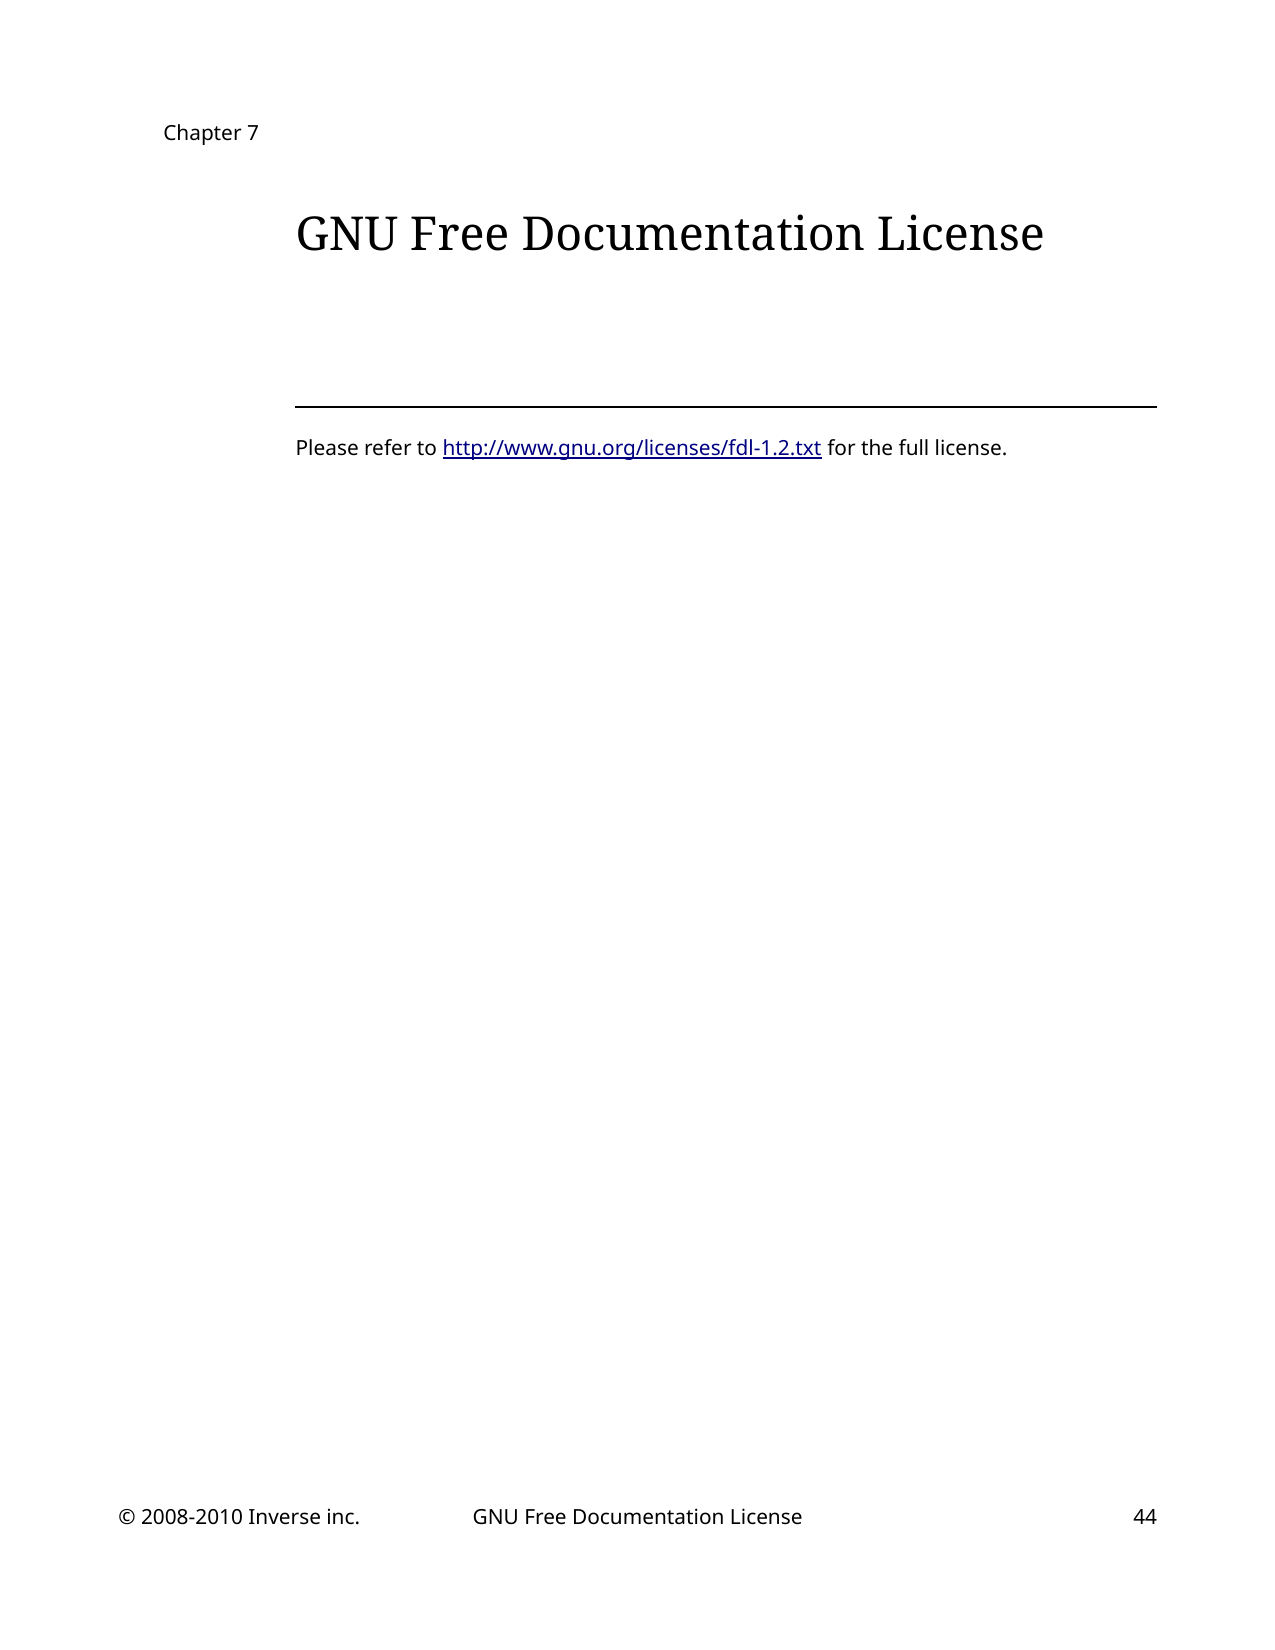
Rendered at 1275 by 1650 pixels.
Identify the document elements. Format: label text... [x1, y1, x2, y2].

subtitle GNU Free Documentation License [295, 201, 1157, 406]
text Please refer to http://www.gnu.org/licenses/fdl-1.2.txt for the full license. [295, 433, 1157, 461]
